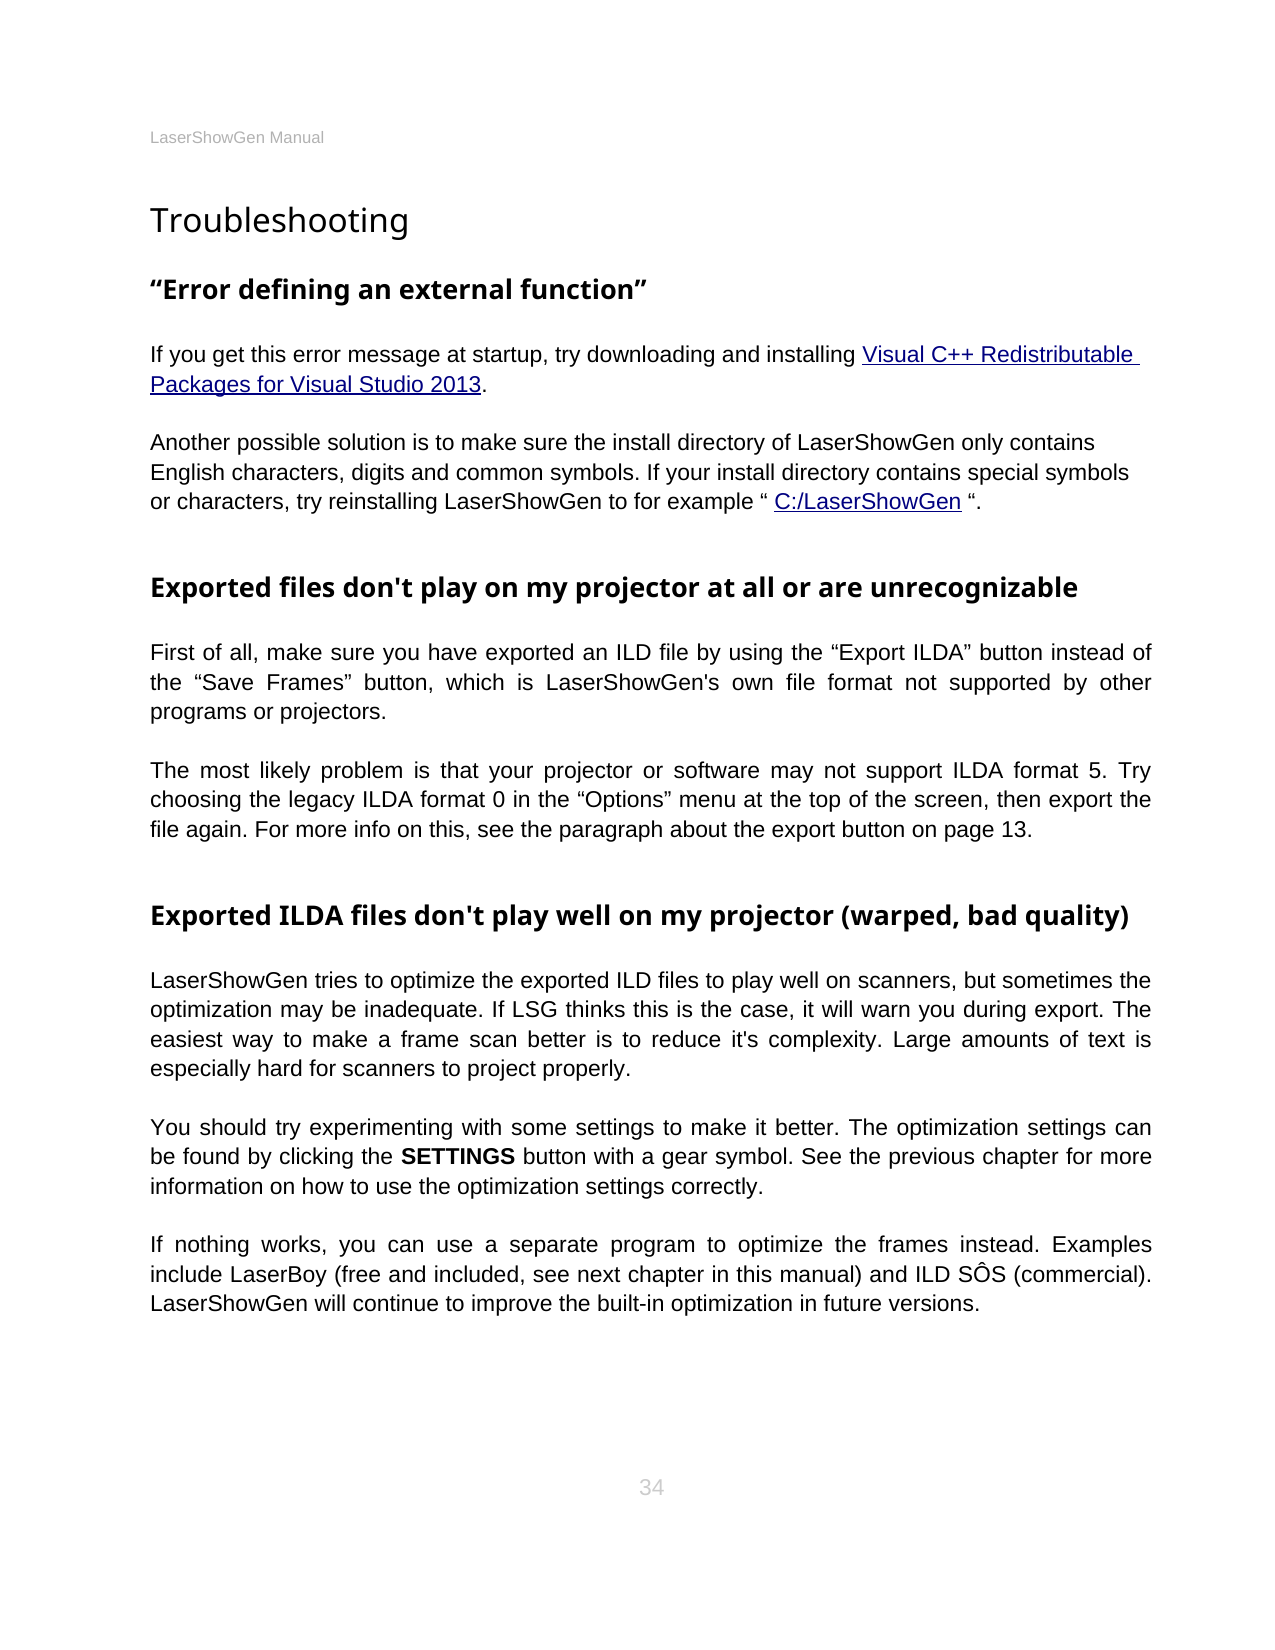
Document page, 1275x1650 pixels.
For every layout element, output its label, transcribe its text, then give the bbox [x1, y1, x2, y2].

subtitle Exported files don't play on my projector at all or are unrecognizable [150, 568, 1153, 605]
text First of all, make sure you have exported an ILD file by using the “Export ILDA” button instead of the “Save Frames” button, which is LaserShowGen's own file format not supported by other programs or projectors. [150, 640, 1153, 724]
text If nothing works, you can use a separate program to optimize the frames instead. Examples include LaserBoy (free and included, see next chapter in this manual) and ILD SÔS (commercial). LaserShowGen will continue to improve the built-in optimization in future versions. [150, 1232, 1153, 1316]
subtitle Troubleshooting [150, 197, 1153, 242]
subtitle “Error defining an external function” [150, 270, 1153, 307]
text If you get this error message at startup, try downloading and installing Visual C++ Redistributable Packages for Visual Studio 2013. [150, 342, 1153, 397]
text You should try experimenting with some settings to make it better. The optimization settings can be found by clicking the SETTINGS button with a gear symbol. See the previous chapter for more information on how to use the optimization settings correctly. [150, 1114, 1153, 1199]
subtitle Exported ILDA files don't play well on my projector (warped, bad quality) [150, 896, 1153, 933]
text Another possible solution is to make sure the install directory of LaserShowGen only contains English characters, digits and common symbols. If your install directory contains special symbols or characters, try reinstalling LaserShowGen to for example “ C:/LaserShowGen “. [150, 430, 1153, 514]
text The most likely problem is that your projector or software may not support ILDA format 5. Try choosing the legacy ILDA format 0 in the “Options” menu at the top of the screen, then export the file again. For more info on this, see the paragraph about the export button on page 13. [150, 758, 1153, 842]
text LaserShowGen tries to optimize the exported ILD files to play well on scanners, but sometimes the optimization may be inadequate. If LSG thinks this is the case, it will warn you during export. The easiest way to make a frame scan better is to reduce it's complexity. Large amounts of text is especially hard for scanners to project properly. [150, 968, 1153, 1081]
